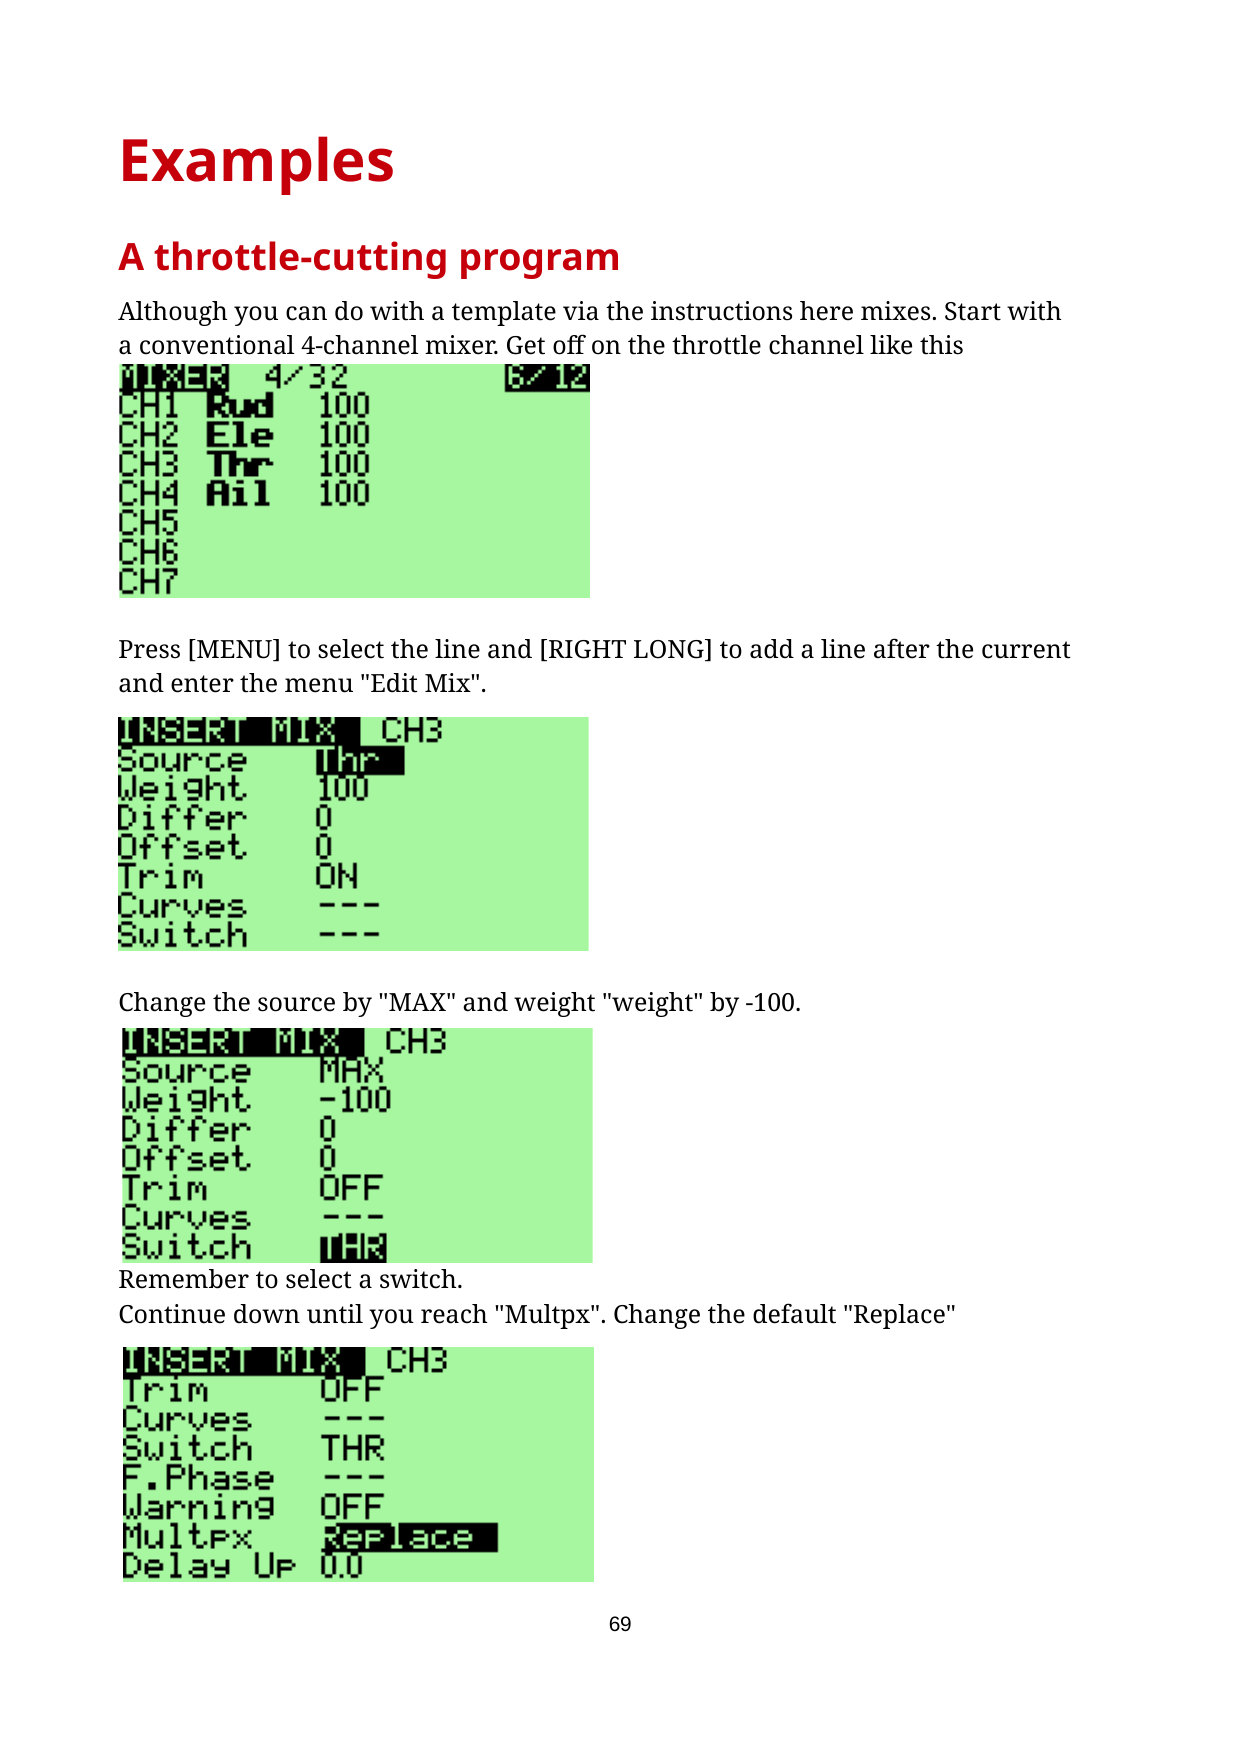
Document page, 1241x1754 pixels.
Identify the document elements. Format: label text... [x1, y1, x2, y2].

text Continue down until you reach "Multpx". Change the default "Replace" [118, 1296, 1122, 1330]
picture [119, 364, 590, 598]
picture [123, 1347, 594, 1582]
subtitle A throttle-cutting program [118, 230, 1122, 281]
text Although you can do with a template via the instructions here mixes. Start with a conventional 4-channel mixer. Get off on the throttle channel like this [118, 293, 1122, 632]
text Remember to select a switch. [118, 1019, 1122, 1296]
picture [122, 1028, 593, 1263]
picture [118, 717, 589, 951]
subtitle Examples [118, 119, 1122, 199]
text Change the source by "MAX" and weight "weight" by -100. [118, 985, 1122, 1019]
text Press [MENU] to select the line and [RIGHT LONG] to add a line after the current and enter the menu "Edit Mix". [118, 632, 1122, 700]
